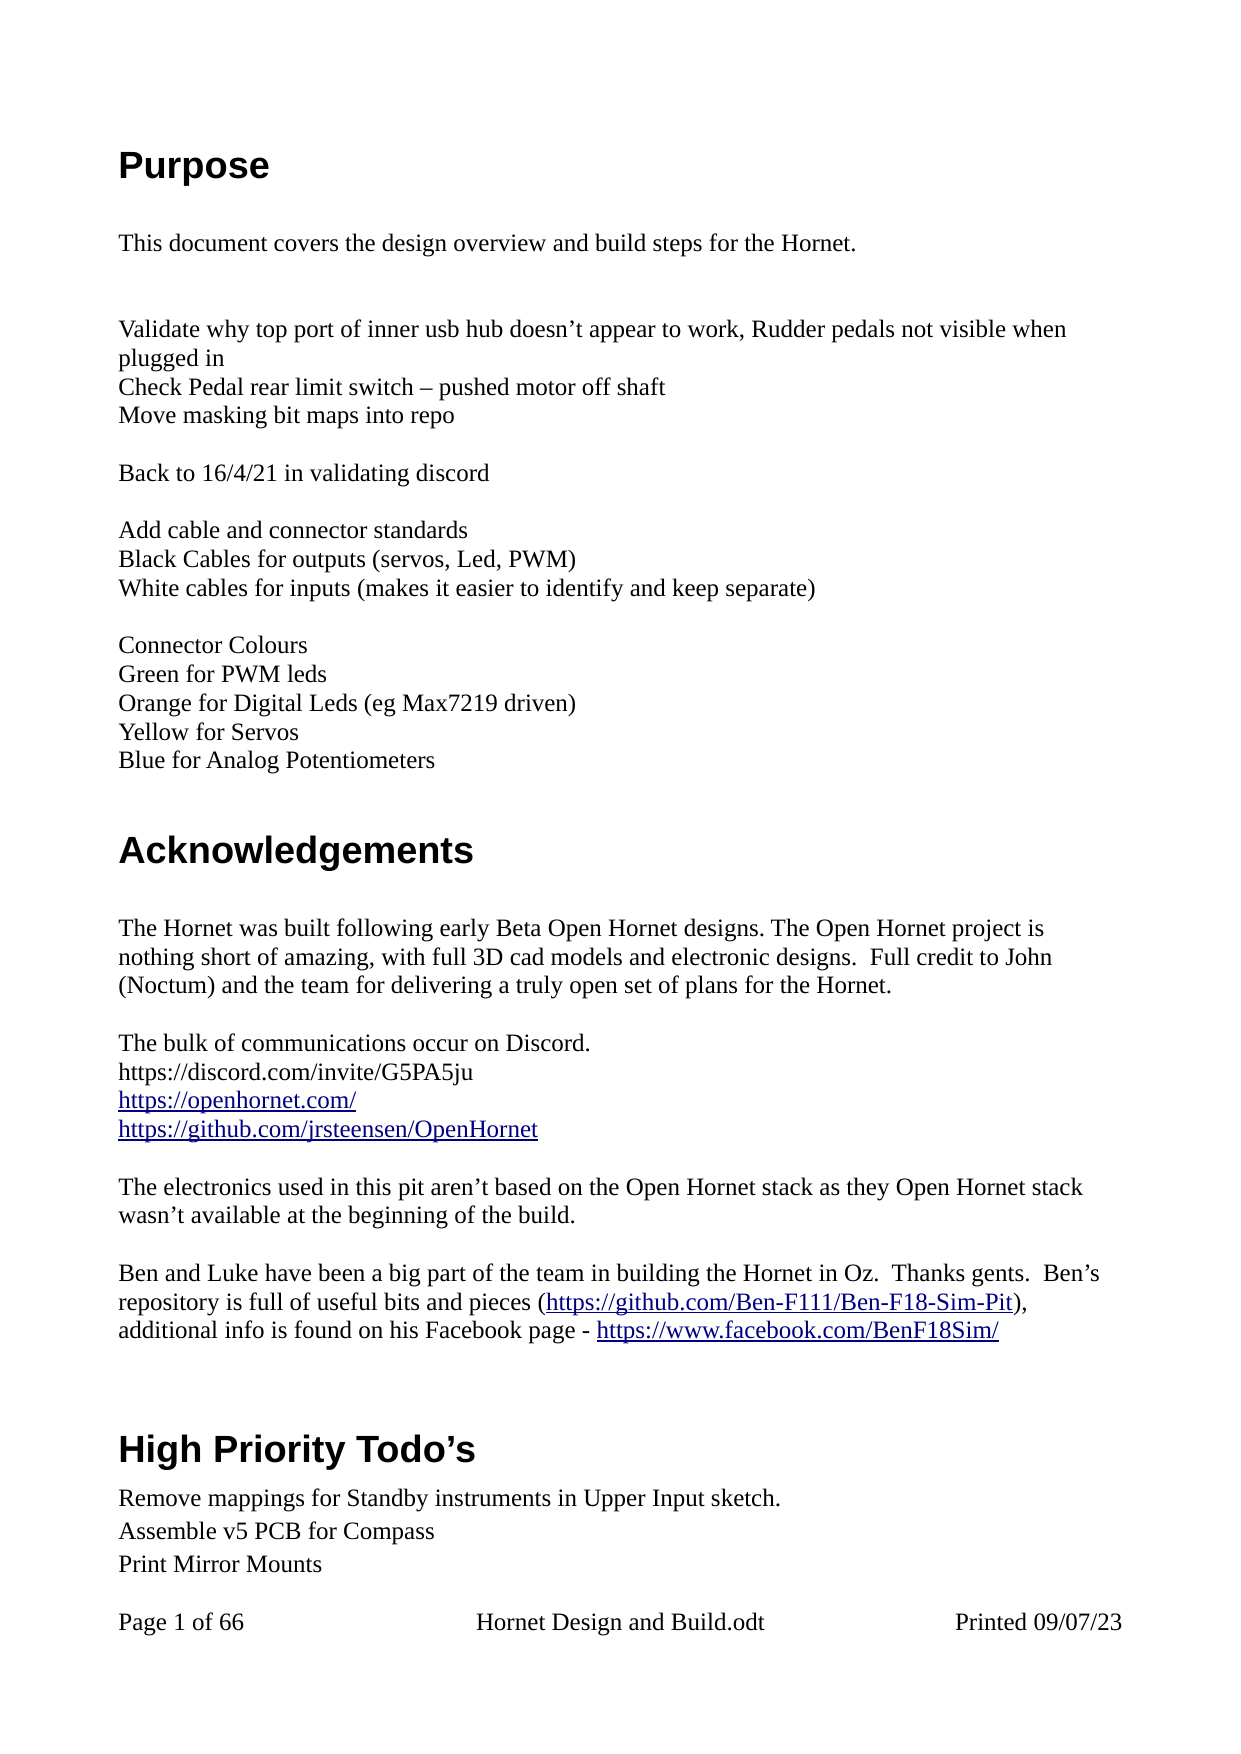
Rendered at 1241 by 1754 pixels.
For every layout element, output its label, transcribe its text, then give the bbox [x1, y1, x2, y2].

text Assemble v5 PCB for Compass [118, 1516, 1122, 1544]
subtitle High Priority Todo’s [118, 1427, 1122, 1470]
text Ben and Luke have been a big part of the team in building the Hornet in Oz. Thanks gents. Ben’s repository is full of useful bits and pieces (https://github.com/Ben-F111/Ben-F18-Sim-Pit), additional info is found on his Facebook page - https://www.facebook.com/BenF18Sim/ [118, 1258, 1122, 1344]
text Blue for Analog Potentiometers [118, 746, 1122, 774]
text The bulk of communications occur on Discord. [118, 1028, 1122, 1057]
text Remove mappings for Standby instruments in Upper Input sketch. [118, 1483, 1122, 1512]
text The electronics used in this pit aren’t based on the Open Hornet stack as they Open Hornet stack wasn’t available at the beginning of the build. [118, 1172, 1122, 1229]
text Yellow for Servos [118, 717, 1122, 746]
text Check Pedal rear limit switch – pushed motor off shaft [118, 372, 1122, 401]
text Connector Colours [118, 631, 1122, 659]
subtitle Purpose [118, 143, 1122, 187]
text Add cable and connector standards [118, 516, 1122, 544]
text https://openhornet.com/ [118, 1085, 1122, 1114]
subtitle Acknowledgements [118, 828, 1122, 872]
text White cables for inputs (makes it easier to identify and keep separate) [118, 573, 1122, 602]
text Black Cables for outputs (servos, Led, PWM) [118, 544, 1122, 573]
text Orange for Digital Leds (eg Max7219 driven) [118, 688, 1122, 717]
text Back to 16/4/21 in validating discord [118, 458, 1122, 487]
text https://discord.com/invite/G5PA5ju [118, 1057, 1122, 1085]
text https://github.com/jrsteensen/OpenHornet [118, 1114, 1122, 1143]
text Validate why top port of inner usb hub doesn’t appear to work, Rudder pedals not visible when plugged in [118, 314, 1122, 372]
text Print Mirror Mounts [118, 1549, 1122, 1578]
text This document covers the design overview and build steps for the Hornet. [118, 228, 1122, 257]
text Move masking bit maps into repo [118, 401, 1122, 429]
text The Hornet was built following early Beta Open Hornet designs. The Open Hornet project is nothing short of amazing, with full 3D cad models and electronic designs. Full credit to John (Noctum) and the team for delivering a truly open set of plans for the Hornet. [118, 913, 1122, 999]
text Green for PWM leds [118, 659, 1122, 688]
